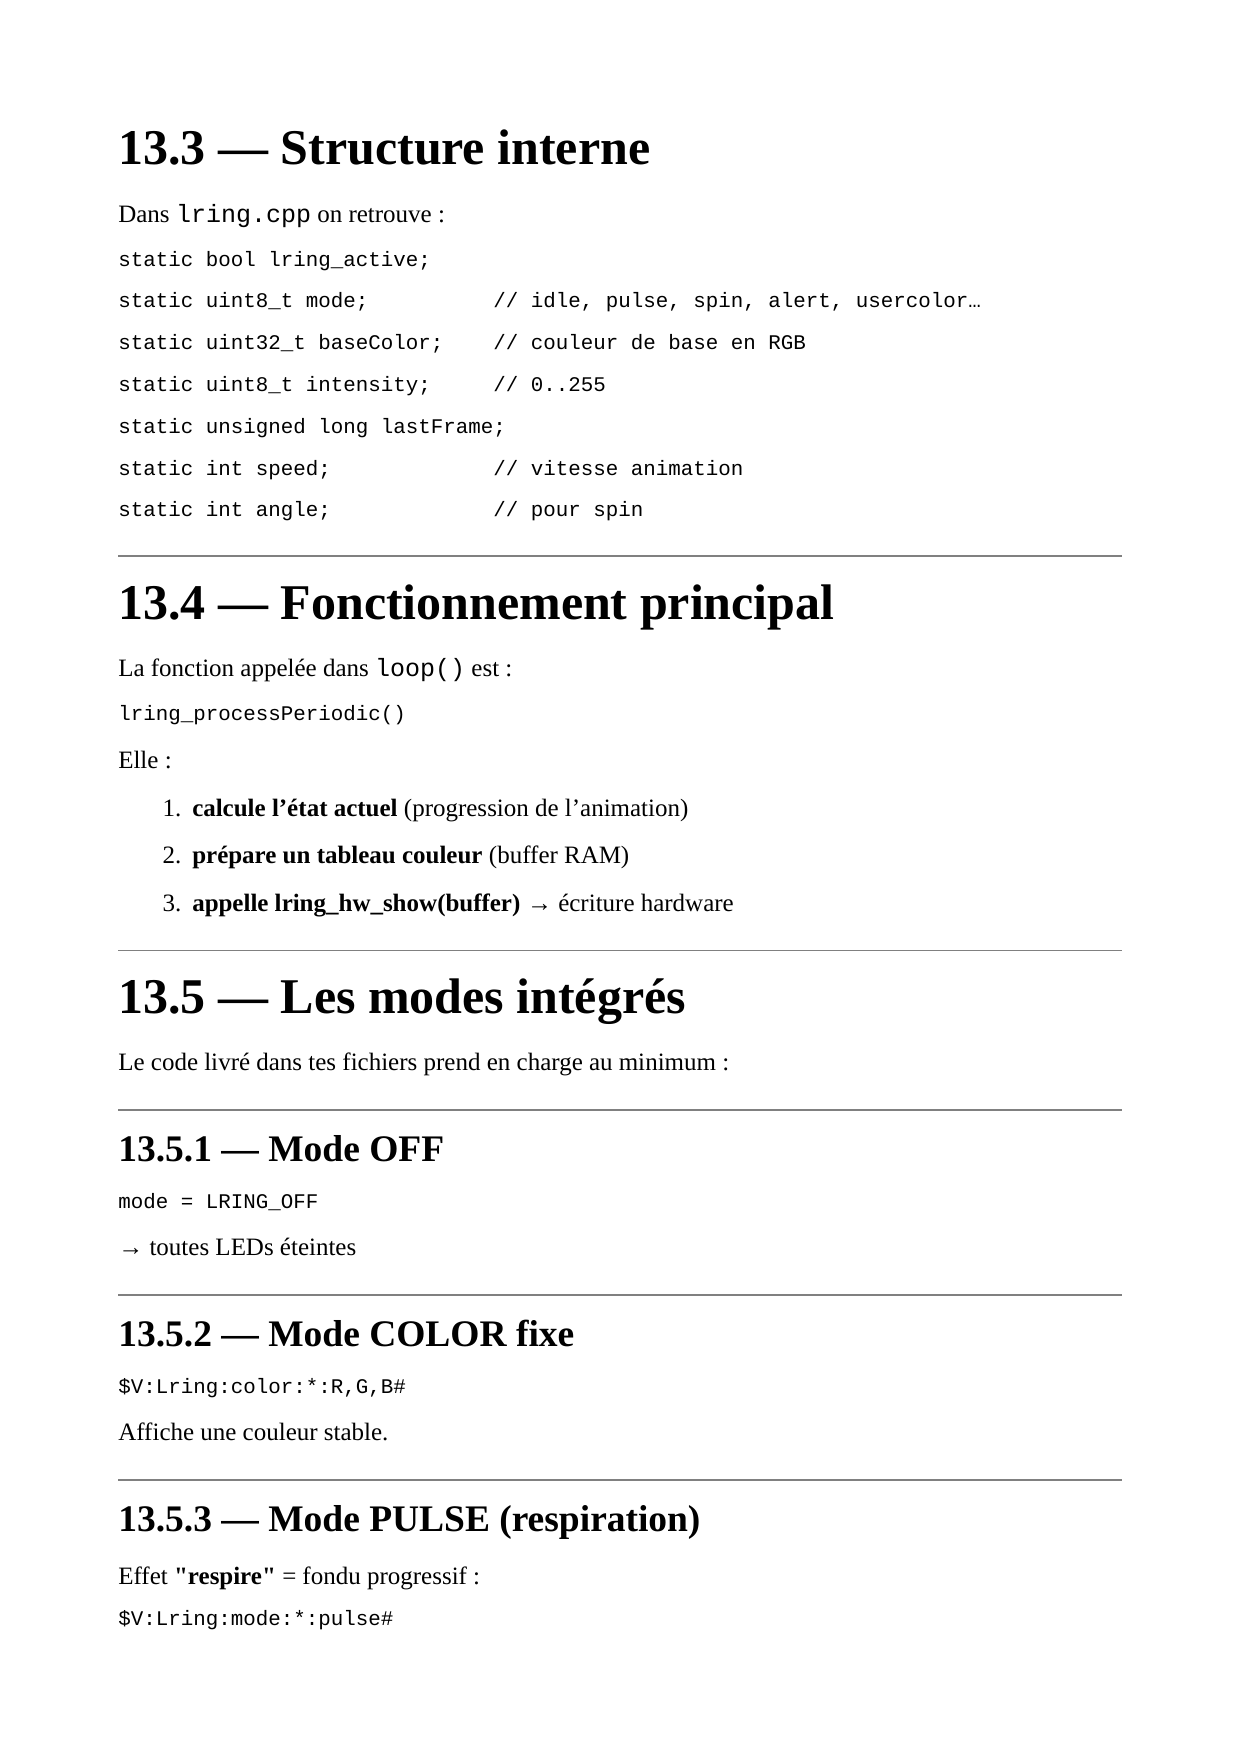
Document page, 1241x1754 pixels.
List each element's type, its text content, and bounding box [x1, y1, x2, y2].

text $V:Lring:color:*:R,G,B# [118, 1376, 1122, 1399]
text $V:Lring:mode:*:pulse# [118, 1608, 1122, 1632]
text Elle : [118, 745, 1122, 774]
text Affiche une couleur stable. [118, 1417, 1122, 1446]
text static int speed; // vitesse animation [118, 458, 1122, 481]
subtitle 13.5.2 — Mode COLOR fixe [118, 1312, 1122, 1355]
list appelle lring_hw_show(buffer) → écriture hardware [162, 888, 1122, 917]
text static int angle; // pour spin [118, 499, 1122, 523]
text static unsigned long lastFrame; [118, 416, 1122, 439]
subtitle 13.4 — Fonctionnement principal [118, 573, 1122, 630]
subtitle 13.5.1 — Mode OFF [118, 1127, 1122, 1170]
text La fonction appelée dans loop() est : [118, 653, 1122, 684]
text Le code livré dans tes fichiers prend en charge au minimum : [118, 1047, 1122, 1076]
text mode = LRING_OFF [118, 1191, 1122, 1214]
text static uint8_t mode; // idle, pulse, spin, alert, usercolor… [118, 291, 1122, 314]
subtitle 13.5.3 — Mode PULSE (respiration) [118, 1497, 1122, 1540]
text static bool lring_active; [118, 249, 1122, 272]
text Dans lring.cpp on retrouve : [118, 199, 1122, 229]
text static uint8_t intensity; // 0..255 [118, 374, 1122, 398]
text Effet "respire" = fondu progressif : [118, 1561, 1122, 1589]
text lring_processPeriodic() [118, 703, 1122, 727]
list calcule l’état actuel (progression de l’animation) [162, 793, 1122, 821]
subtitle 13.3 — Structure interne [118, 118, 1122, 176]
text static uint32_t baseColor; // couleur de base en RGB [118, 332, 1122, 356]
subtitle 13.5 — Les modes intégrés [118, 967, 1122, 1024]
list prépare un tableau couleur (buffer RAM) [162, 840, 1122, 869]
text → toutes LEDs éteintes [118, 1232, 1122, 1261]
